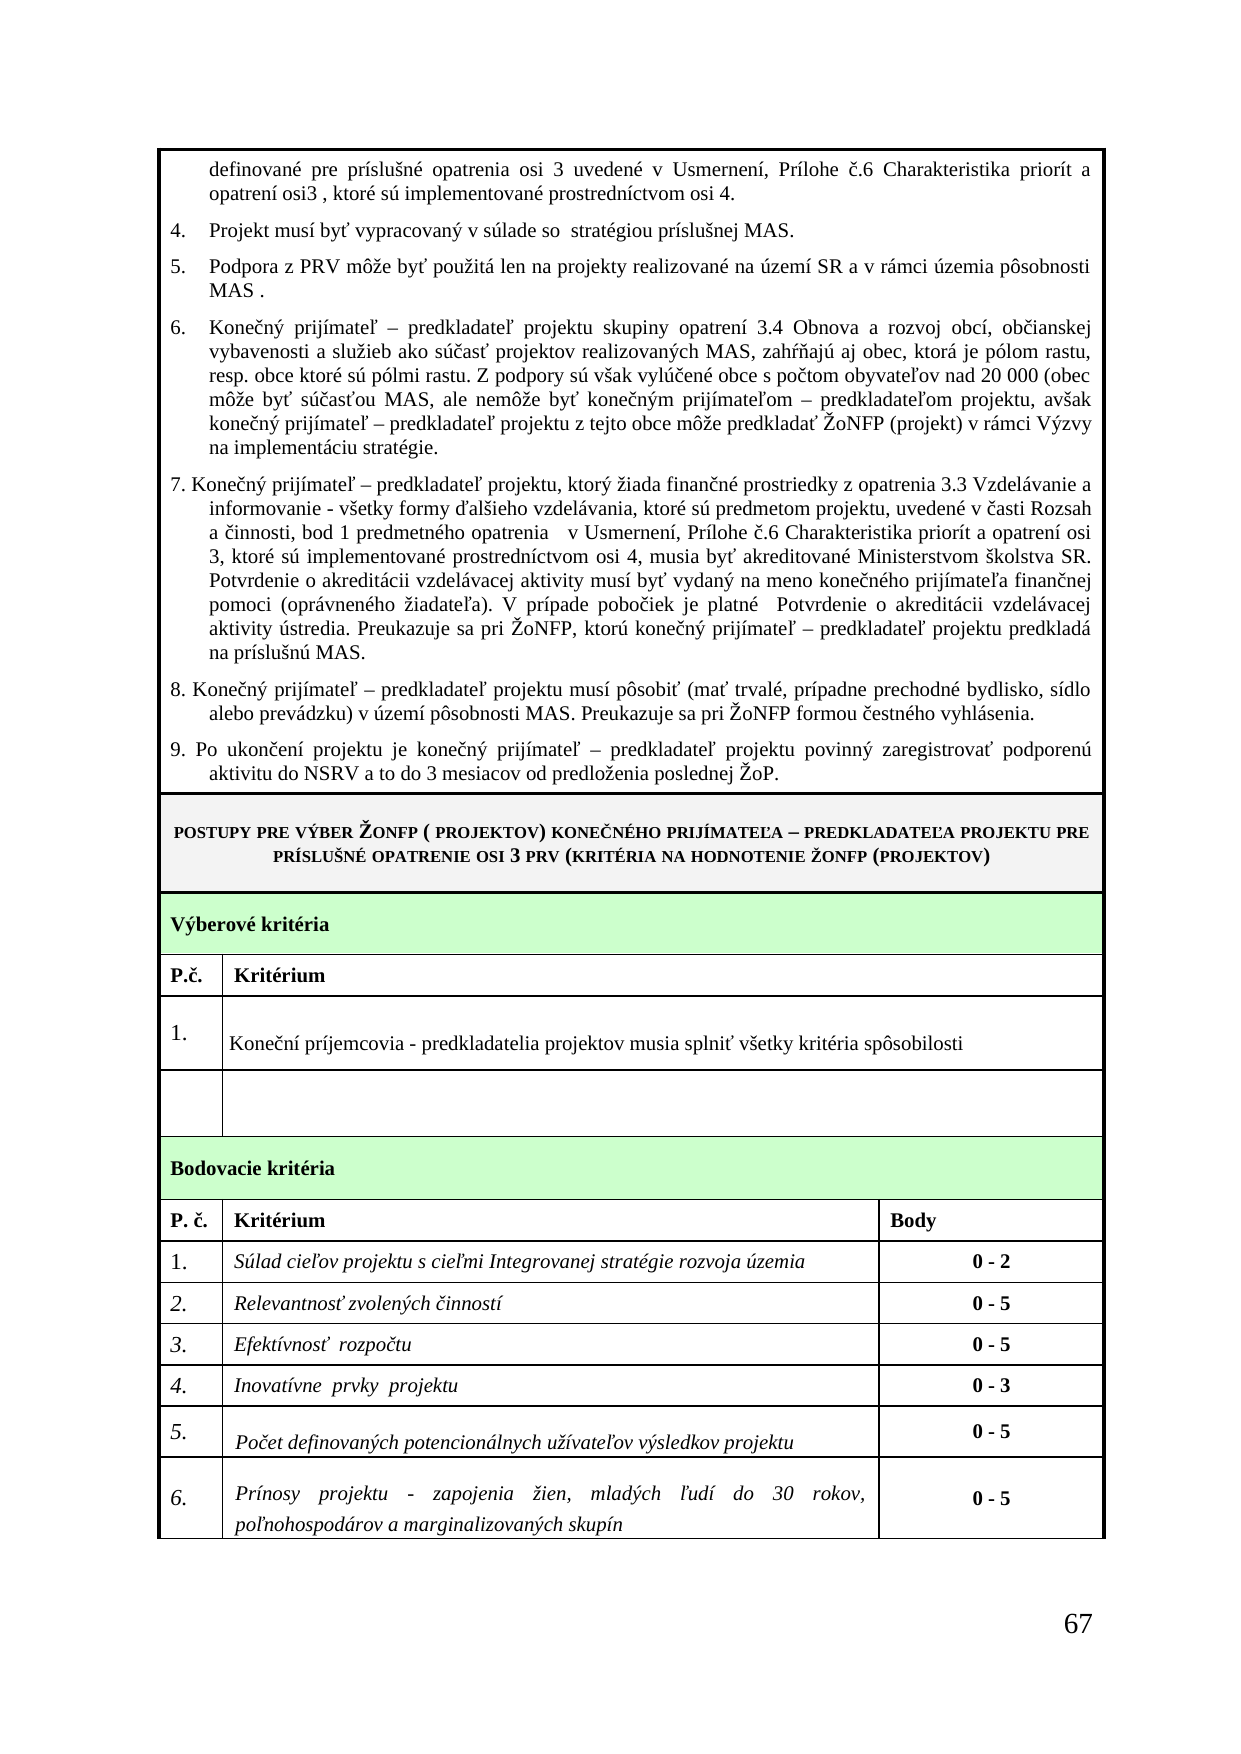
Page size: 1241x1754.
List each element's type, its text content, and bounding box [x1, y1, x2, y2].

table_cell Výberové kritéria [161, 894, 1102, 953]
table_cell 0 - 5 [880, 1458, 1102, 1538]
table_cell postupy pre výber Žonfp ( projektov) konečného prijímateľa – predkladateľa projektu pre príslušné opatrenie osi 3 prv (kritéria na hodnotenie žonfp (projektov) [161, 795, 1102, 891]
table_cell [223, 1071, 1102, 1136]
table_cell Koneční príjemcovia - predkladatelia projektov musia splniť všetky kritéria spôsobilosti [223, 997, 1102, 1069]
table_cell 5. [161, 1407, 222, 1456]
table_cell Kritérium [223, 1200, 878, 1240]
table_cell Bodovacie kritéria [161, 1137, 1102, 1199]
table_cell Kritérium [223, 955, 1102, 995]
table_cell P.č. [161, 955, 222, 995]
table_cell 0 - 5 [880, 1283, 1102, 1323]
table_cell Počet definovaných potencionálnych užívateľov výsledkov projektu [223, 1407, 878, 1456]
table_cell 3. [161, 1324, 222, 1364]
table_cell Prínosy projektu - zapojenia žien, mladých ľudí do 30 rokov, poľnohospodárov a marginalizovaných skupín [223, 1458, 878, 1538]
table_cell 1. [161, 997, 222, 1069]
table_cell 0 - 2 [880, 1242, 1102, 1281]
table_cell 2. [161, 1283, 222, 1323]
table_cell Súlad cieľov projektu s cieľmi Integrovanej stratégie rozvoja územia [223, 1242, 878, 1281]
table_cell Body [880, 1200, 1102, 1240]
table_cell 0 - 3 [880, 1366, 1102, 1405]
table_cell definované pre príslušné opatrenia osi 3 uvedené v Usmernení, Prílohe č.6 Charakteristika priorít a opatrení osi3 , ktoré sú implementované prostredníctvom osi 4. 4. Projekt musí byť vypracovaný v súlade so stratégiou príslušnej MAS. 5. Podpora z PRV môže byť použitá len na projekty realizované na území SR a v rámci územia pôsobnosti MAS . 6. Konečný prijímateľ – predkladateľ projektu skupiny opatrení 3.4 Obnova a rozvoj obcí, občianskej vybavenosti a služieb ako súčasť projektov realizovaných MAS, zahŕňajú aj obec, ktorá je pólom rastu, resp. obce ktoré sú pólmi rastu. Z podpory sú však vylúčené obce s počtom obyvateľov nad 20 000 (obec môže byť súčasťou MAS, ale nemôže byť konečným prijímateľom – predkladateľom projektu, avšak konečný prijímateľ – predkladateľ projektu z tejto obce môže predkladať ŽoNFP (projekt) v rámci Výzvy na implementáciu stratégie. 7. Konečný prijímateľ – predkladateľ projektu, ktorý žiada finančné prostriedky z opatrenia 3.3 Vzdelávanie a informovanie - všetky formy ďalšieho vzdelávania, ktoré sú predmetom projektu, uvedené v časti Rozsah a činnosti, bod 1 predmetného opatrenia v Usmernení, Prílohe č.6 Charakteristika priorít a opatrení osi 3, ktoré sú implementované prostredníctvom osi 4, musia byť akreditované Ministerstvom školstva SR. Potvrdenie o akreditácii vzdelávacej aktivity musí byť vydaný na meno konečného prijímateľa finančnej pomoci (oprávneného žiadateľa). V prípade pobočiek je platné Potvrdenie o akreditácii vzdelávacej aktivity ústredia. Preukazuje sa pri ŽoNFP, ktorú konečný prijímateľ – predkladateľ projektu predkladá na príslušnú MAS. 8. Konečný prijímateľ – predkladateľ projektu musí pôsobiť (mať trvalé, prípadne prechodné bydlisko, sídlo alebo prevádzku) v území pôsobnosti MAS. Preukazuje sa pri ŽoNFP formou čestného vyhlásenia. 9. Po ukončení projektu je konečný prijímateľ – predkladateľ projektu povinný zaregistrovať podporenú aktivitu do NSRV a to do 3 mesiacov od predloženia poslednej ŽoP. [161, 151, 1102, 792]
table_cell P. č. [161, 1200, 222, 1240]
table_cell 0 - 5 [880, 1407, 1102, 1456]
table_cell 6. [161, 1458, 222, 1538]
table_cell 0 - 5 [880, 1324, 1102, 1364]
table_cell Relevantnosť zvolených činností [223, 1283, 878, 1323]
table_cell Efektívnosť rozpočtu [223, 1324, 878, 1364]
table_cell [161, 1071, 222, 1136]
table_cell 4. [161, 1366, 222, 1405]
table_cell 1. [161, 1242, 222, 1281]
table_cell Inovatívne prvky projektu [223, 1366, 878, 1405]
